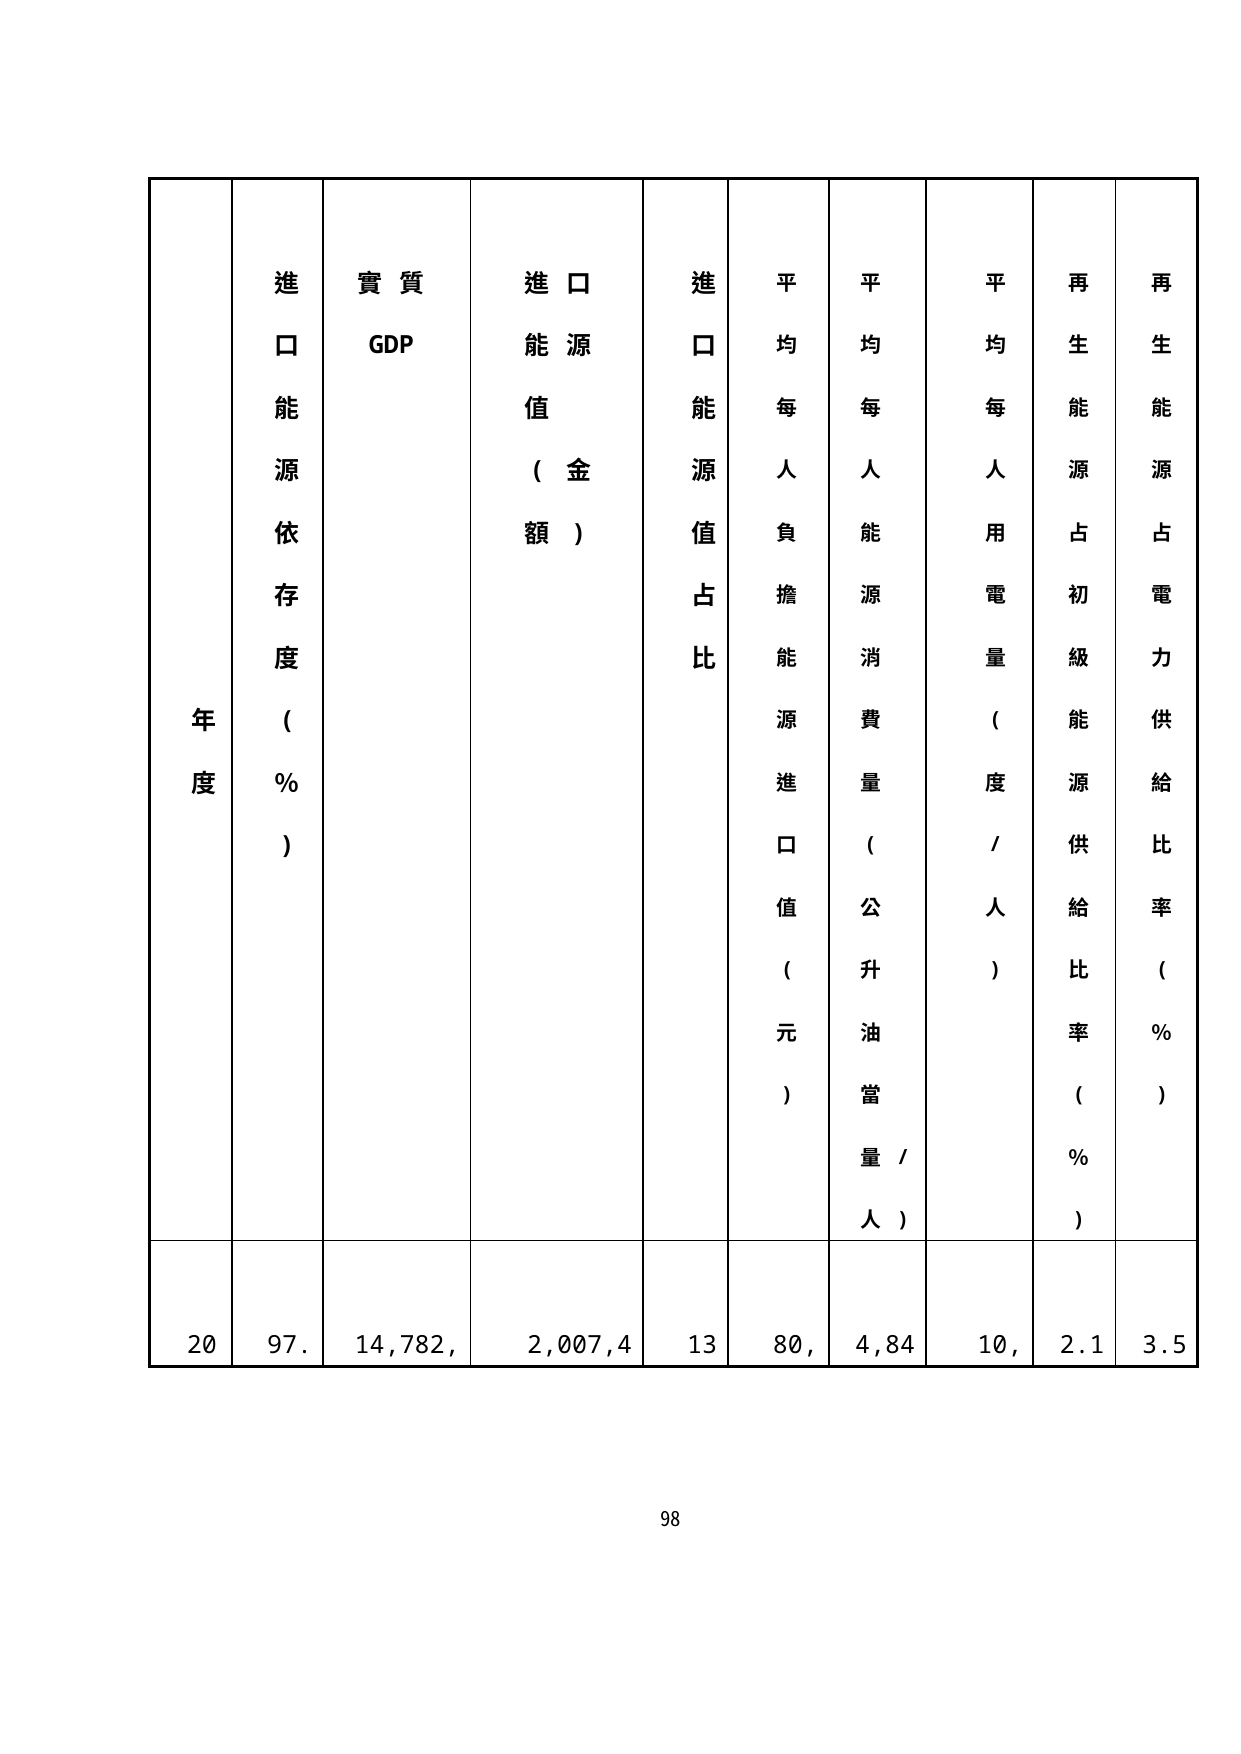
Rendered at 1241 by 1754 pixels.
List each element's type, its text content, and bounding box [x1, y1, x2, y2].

table_header 再生能源占電力供給比率(％) [1116, 180, 1196, 1240]
table_cell 2.1 [1034, 1241, 1115, 1365]
table_cell 20 [151, 1241, 231, 1365]
table_cell 14,782, [324, 1241, 470, 1365]
table_header 進口能源值占比 [644, 180, 727, 1240]
table_header 進口能源依存度(％) [233, 180, 322, 1240]
table_header 平均每人用電量(度/人) [927, 180, 1032, 1240]
table_header 年度 [151, 180, 231, 1240]
table_cell 97. [233, 1241, 322, 1365]
table_cell 80, [729, 1241, 828, 1365]
table_header 實質GDP [324, 180, 470, 1240]
table_header 平均每人能源消費量(公升油當量/人) [830, 180, 925, 1240]
table_header 再生能源占初級能源供給比率(％) [1034, 180, 1115, 1240]
table_cell 4,84 [830, 1241, 925, 1365]
table_cell 13 [644, 1241, 727, 1365]
table_cell 2,007,4 [471, 1241, 642, 1365]
table_header 平均每人負擔能源進口值(元) [729, 180, 828, 1240]
table_cell 3.5 [1116, 1241, 1196, 1365]
table_header 進口能源值(金額) [471, 180, 642, 1240]
table_cell 10, [927, 1241, 1032, 1365]
